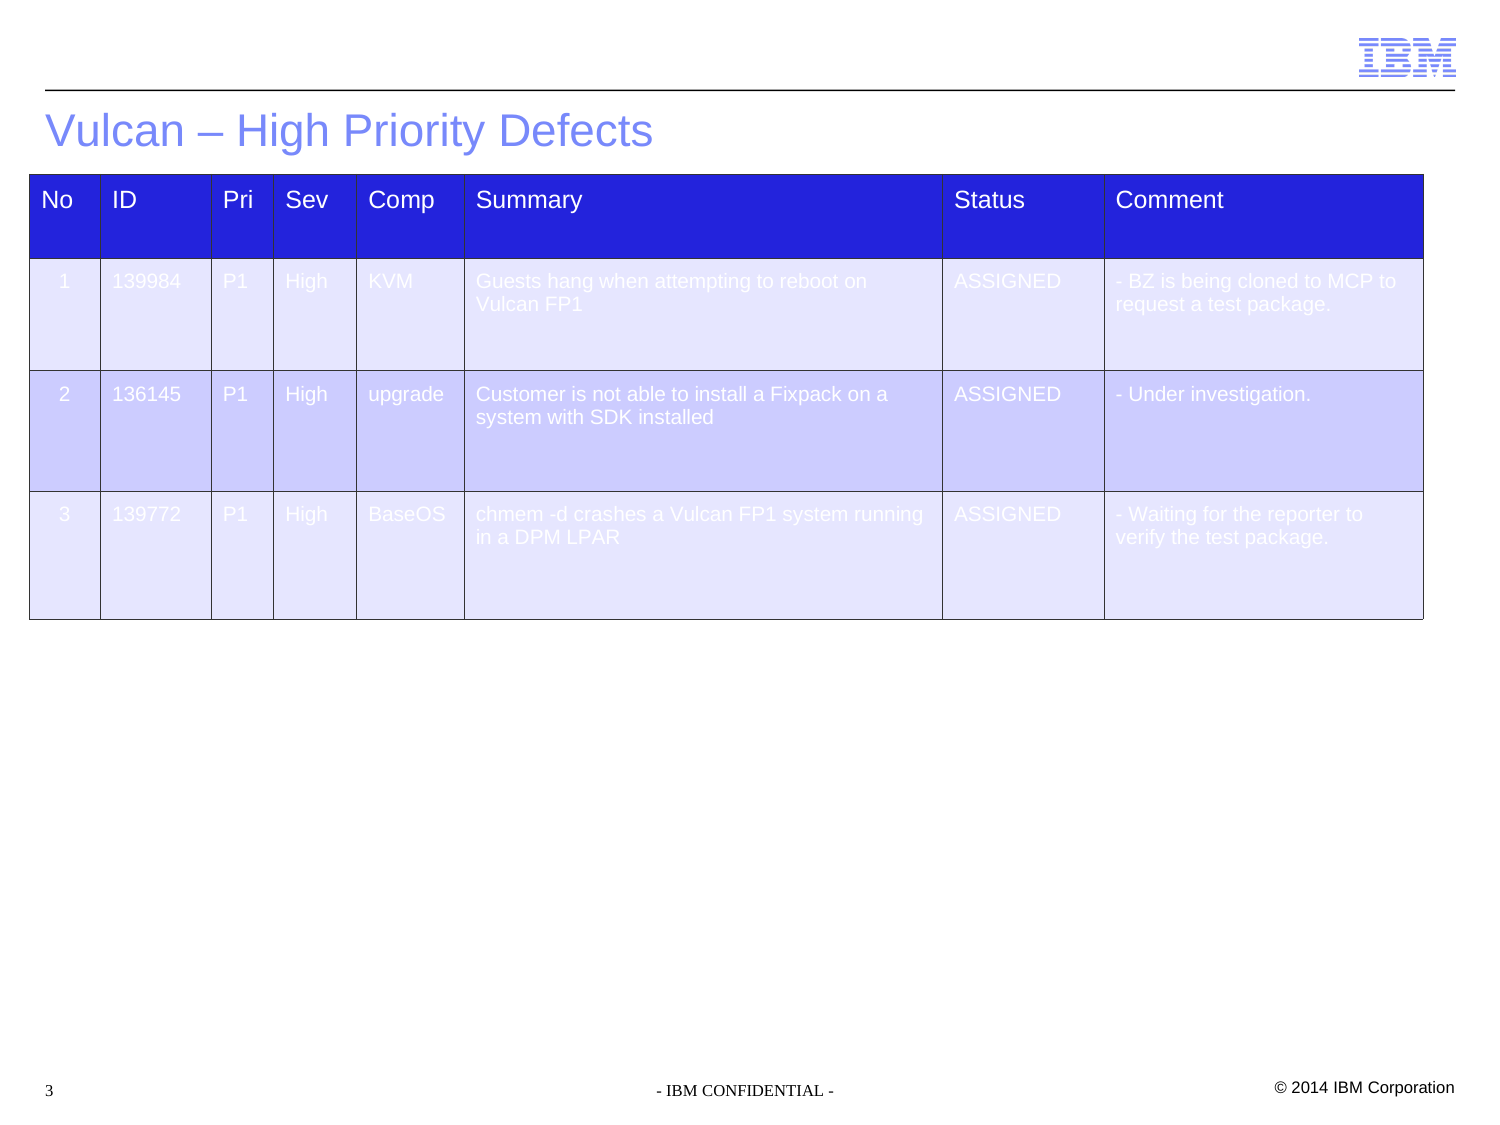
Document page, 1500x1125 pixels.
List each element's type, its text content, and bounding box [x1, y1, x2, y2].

table_header Summary [465, 175, 942, 258]
table_cell upgrade [357, 371, 464, 491]
table_cell 139772 [101, 492, 211, 619]
table_cell High [274, 259, 356, 370]
table_cell BaseOS [357, 492, 464, 619]
table_header Pri [212, 175, 273, 258]
table_cell - Under investigation. [1105, 371, 1423, 491]
table_header Status [943, 175, 1104, 258]
table_cell High [274, 371, 356, 491]
table_cell chmem -d crashes a Vulcan FP1 system running in a DPM LPAR [465, 492, 942, 619]
table_cell 136145 [101, 371, 211, 491]
table_cell P1 [212, 371, 273, 491]
table_cell P1 [212, 492, 273, 619]
title Vulcan – High Priority Defects [30, 97, 1456, 175]
table_cell - Waiting for the reporter to verify the test package. [1105, 492, 1423, 619]
table_cell Guests hang when attempting to reboot on Vulcan FP1 [465, 259, 942, 370]
table_cell 139984 [101, 259, 211, 370]
table_cell ASSIGNED [943, 259, 1104, 370]
table_header Sev [274, 175, 356, 258]
table_cell High [274, 492, 356, 619]
table_header Comp [357, 175, 464, 258]
table_header ID [101, 175, 211, 258]
table_cell - BZ is being cloned to MCP to request a test package. [1105, 259, 1423, 370]
table_header Comment [1105, 175, 1423, 258]
table_cell ASSIGNED [943, 492, 1104, 619]
table_cell 2 [30, 371, 100, 491]
table_cell ASSIGNED [943, 371, 1104, 491]
picture [1359, 37, 1456, 77]
table_cell Customer is not able to install a Fixpack on a system with SDK installed [465, 371, 942, 491]
table_cell P1 [212, 259, 273, 370]
table_cell KVM [357, 259, 464, 370]
table_cell 3 [30, 492, 100, 619]
table_cell 1 [30, 259, 100, 370]
table_header No [30, 175, 100, 258]
